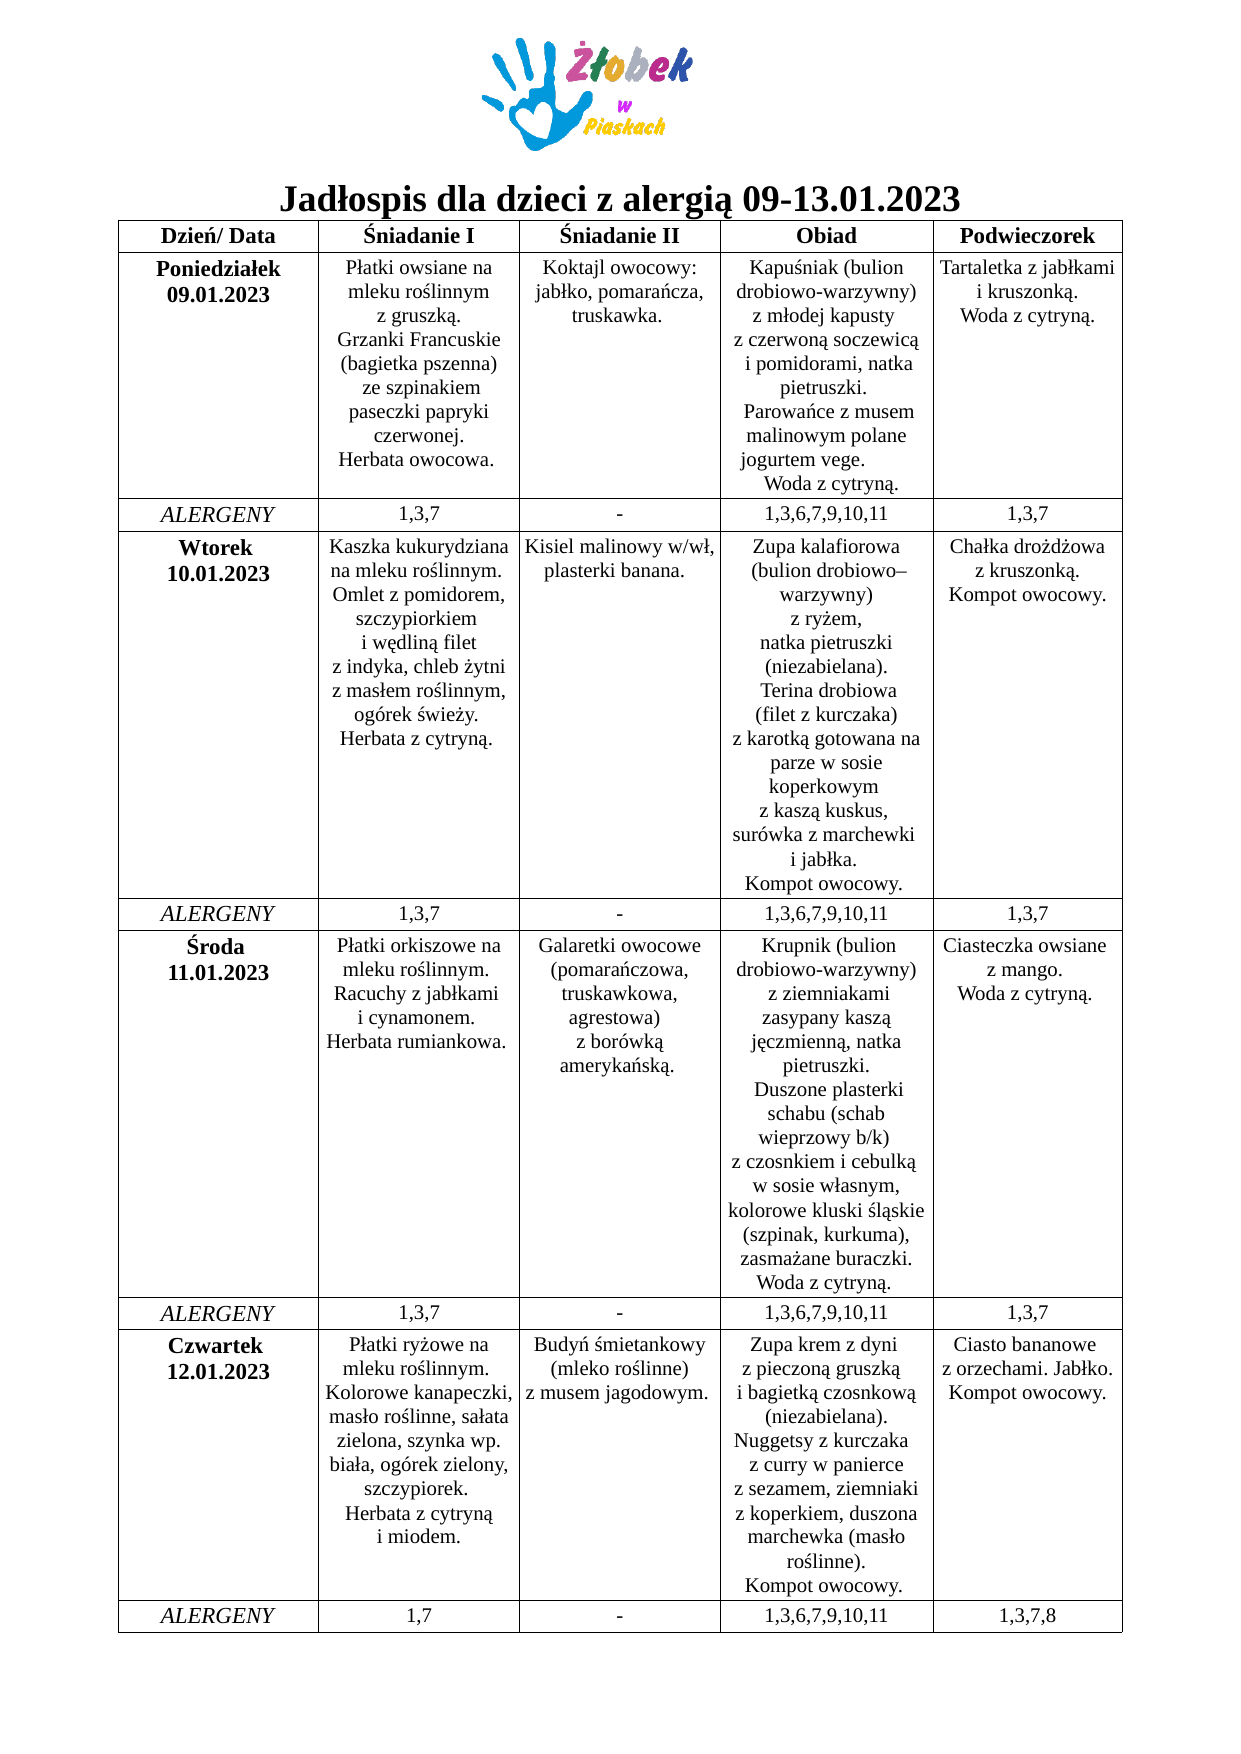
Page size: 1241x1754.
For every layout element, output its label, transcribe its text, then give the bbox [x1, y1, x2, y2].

table_cell 1,3,7 [934, 499, 1122, 531]
table_cell Zupa krem z dyni z pieczoną gruszką i bagietką czosnkową (niezabielana). Nuggetsy z kurczaka z curry w panierce z sezamem, ziemniaki z koperkiem, duszona marchewka (masło roślinne). Kompot owocowy. [721, 1330, 933, 1599]
table_header Śniadanie I [319, 221, 519, 252]
table_cell Zupa kalafiorowa (bulion drobiowo– warzywny) z ryżem, natka pietruszki (niezabielana). Terina drobiowa (filet z kurczaka) z karotką gotowana na parze w sosie koperkowym z kaszą kuskus, surówka z marchewki i jabłka. Kompot owocowy. [721, 532, 933, 897]
table_cell Ciasteczka owsiane z mango. Woda z cytryną. [934, 931, 1122, 1297]
table_cell Wtorek 10.01.2023 [119, 532, 318, 897]
table_cell 1,3,7,8 [934, 1601, 1122, 1632]
table_header Śniadanie II [520, 221, 720, 252]
table_cell 1,3,7 [319, 899, 519, 930]
table_cell Chałka drożdżowa z kruszonką. Kompot owocowy. [934, 532, 1122, 897]
table_cell Płatki orkiszowe na mleku roślinnym. Racuchy z jabłkami i cynamonem. Herbata rumiankowa. [319, 931, 519, 1297]
table_cell ALERGENY [119, 1298, 318, 1329]
table_cell - [520, 899, 720, 930]
table_cell Galaretki owocowe (pomarańczowa, truskawkowa, agrestowa) z borówką amerykańską. [520, 931, 720, 1297]
table_cell Płatki owsiane na mleku roślinnym z gruszką. Grzanki Francuskie (bagietka pszenna) ze szpinakiem paseczki papryki czerwonej. Herbata owocowa. [319, 253, 519, 498]
table_cell - [520, 1298, 720, 1329]
table_cell Poniedziałek 09.01.2023 [119, 253, 318, 498]
table_cell Kapuśniak (bulion drobiowo-warzywny) z młodej kapusty z czerwoną soczewicą i pomidorami, natka pietruszki. Parowańce z musem malinowym polane jogurtem vege. Woda z cytryną. [721, 253, 933, 498]
table_cell ALERGENY [119, 899, 318, 930]
table_cell 1,3,7 [934, 1298, 1122, 1329]
table_cell Koktajl owocowy: jabłko, pomarańcza, truskawka. [520, 253, 720, 498]
table_cell 1,3,6,7,9,10,11 [721, 1601, 933, 1632]
table_cell Tartaletka z jabłkami i kruszonką. Woda z cytryną. [934, 253, 1122, 498]
table_cell Kisiel malinowy w/wł, plasterki banana. [520, 532, 720, 897]
table_cell 1,3,7 [319, 1298, 519, 1329]
table_cell Krupnik (bulion drobiowo-warzywny) z ziemniakami zasypany kaszą jęczmienną, natka pietruszki. Duszone plasterki schabu (schab wieprzowy b/k) z czosnkiem i cebulką w sosie własnym, kolorowe kluski śląskie (szpinak, kurkuma), zasmażane buraczki. Woda z cytryną. [721, 931, 933, 1297]
table_header Podwieczorek [934, 221, 1122, 252]
table_cell - [520, 499, 720, 531]
table_cell 1,3,7 [934, 899, 1122, 930]
table_cell Kaszka kukurydziana na mleku roślinnym. Omlet z pomidorem, szczypiorkiem i wędliną filet z indyka, chleb żytni z masłem roślinnym, ogórek świeży. Herbata z cytryną. [319, 532, 519, 897]
table_cell 1,3,6,7,9,10,11 [721, 899, 933, 930]
table_cell 1,3,6,7,9,10,11 [721, 1298, 933, 1329]
table_cell Budyń śmietankowy (mleko roślinne) z musem jagodowym. [520, 1330, 720, 1599]
table_cell - [520, 1601, 720, 1632]
table_cell Ciasto bananowe z orzechami. Jabłko. Kompot owocowy. [934, 1330, 1122, 1599]
table_cell Środa 11.01.2023 [119, 931, 318, 1297]
table_cell 1,3,7 [319, 499, 519, 531]
table_cell 1,7 [319, 1601, 519, 1632]
table_cell ALERGENY [119, 1601, 318, 1632]
table_cell ALERGENY [119, 499, 318, 531]
picture [516, 103, 552, 138]
table_cell Czwartek 12.01.2023 [119, 1330, 318, 1599]
picture [481, 38, 693, 151]
table_header Obiad [721, 221, 933, 252]
text Jadłospis dla dzieci z alergią 09-13.01.2023 [118, 176, 1122, 219]
table_cell 1,3,6,7,9,10,11 [721, 499, 933, 531]
table_cell Płatki ryżowe na mleku roślinnym. Kolorowe kanapeczki, masło roślinne, sałata zielona, szynka wp. biała, ogórek zielony, szczypiorek. Herbata z cytryną i miodem. [319, 1330, 519, 1599]
table_header Dzień/ Data [119, 221, 318, 252]
